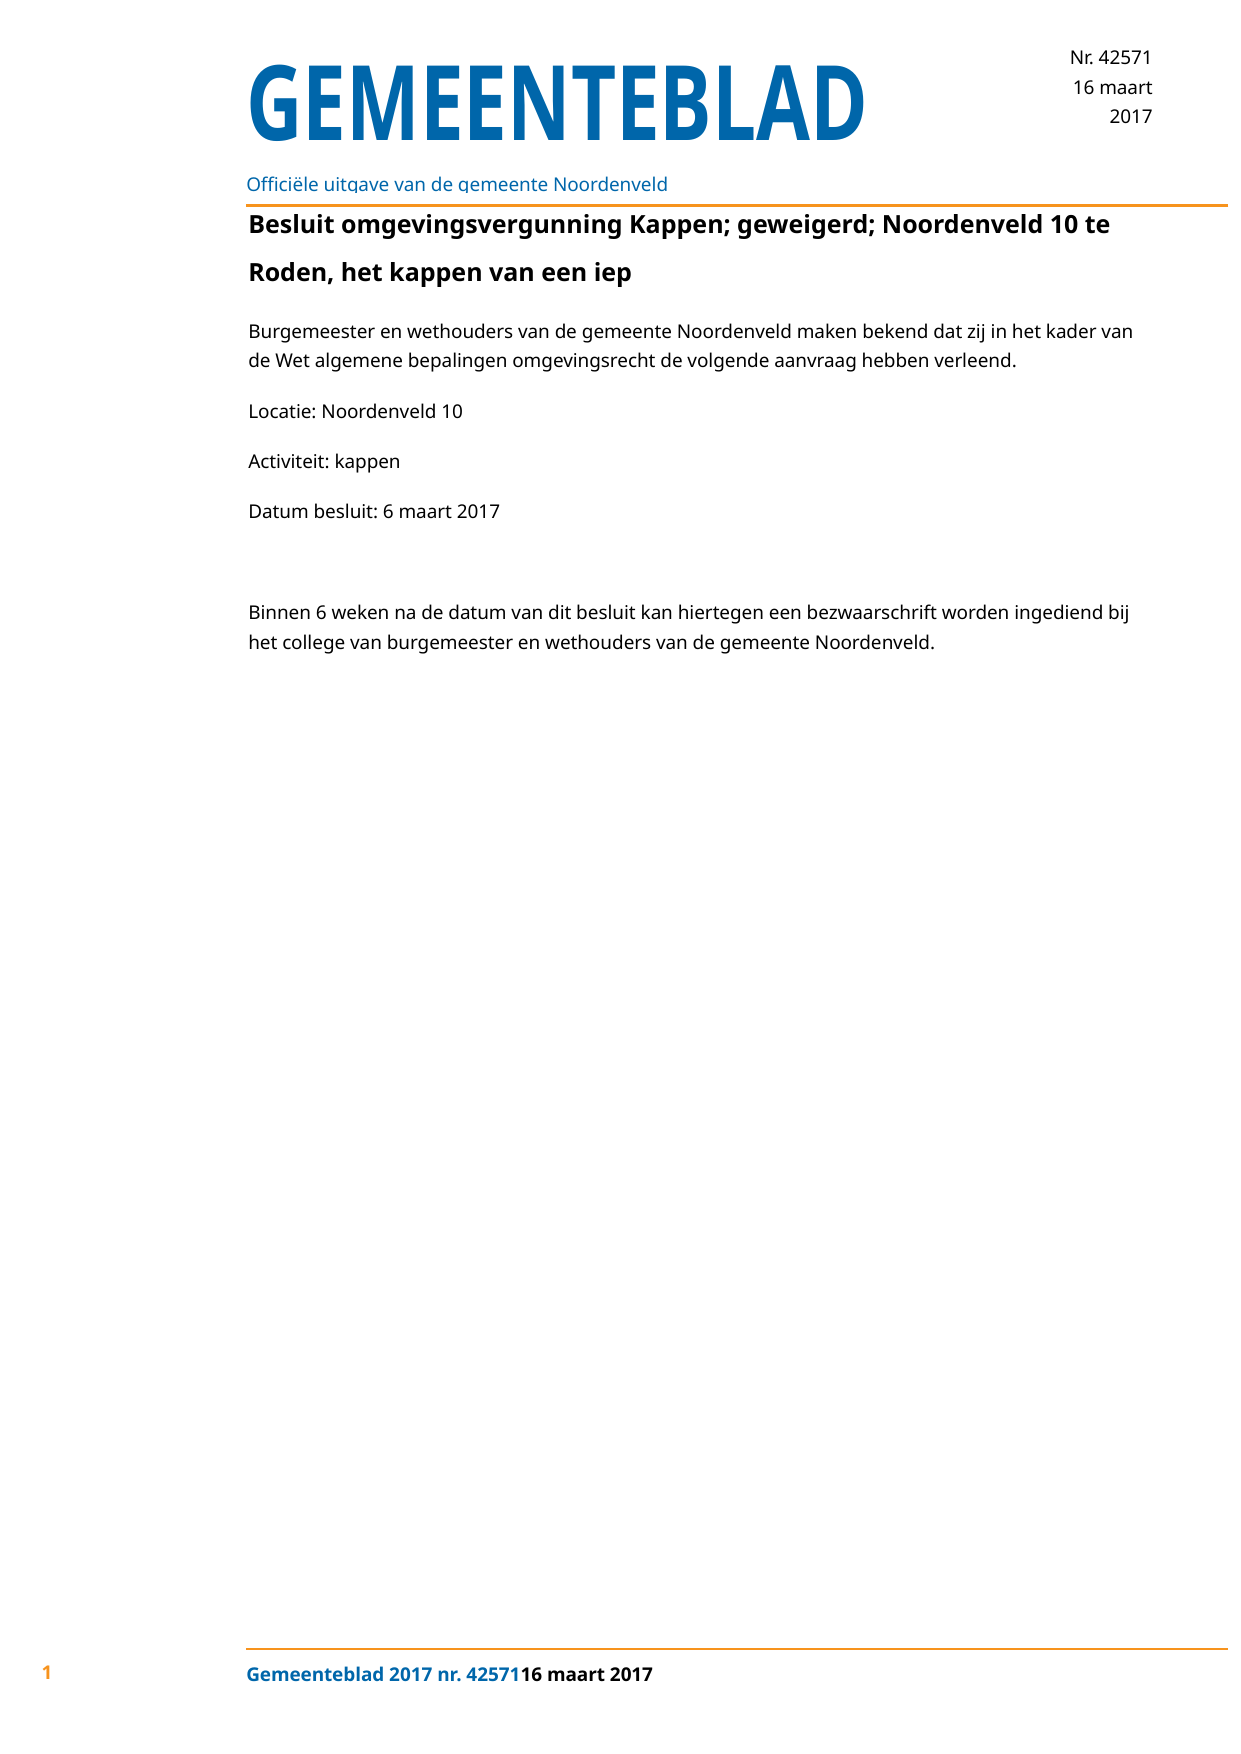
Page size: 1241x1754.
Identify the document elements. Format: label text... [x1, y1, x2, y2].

picture [41, 47, 231, 172]
text Activiteit: kappen [248, 448, 1152, 474]
text Locatie: Noordenveld 10 [248, 398, 1152, 424]
text Besluit omgevingsvergunning Kappen; geweigerd; Noordenveld 10 te Roden, het kappen van een iep [248, 207, 1152, 288]
text Datum besluit: 6 maart 2017 [248, 499, 1152, 524]
text Burgemeester en wethouders van de gemeente Noordenveld maken bekend dat zij in het kader van de Wet algemene bepalingen omgevingsrecht de volgende aanvraag hebben verleend. [248, 318, 1152, 373]
text Binnen 6 weken na de datum van dit besluit kan hiertegen een bezwaarschrift worden ingediend bij het college van burgemeester en wethouders van de gemeente Noordenveld. [248, 599, 1152, 655]
